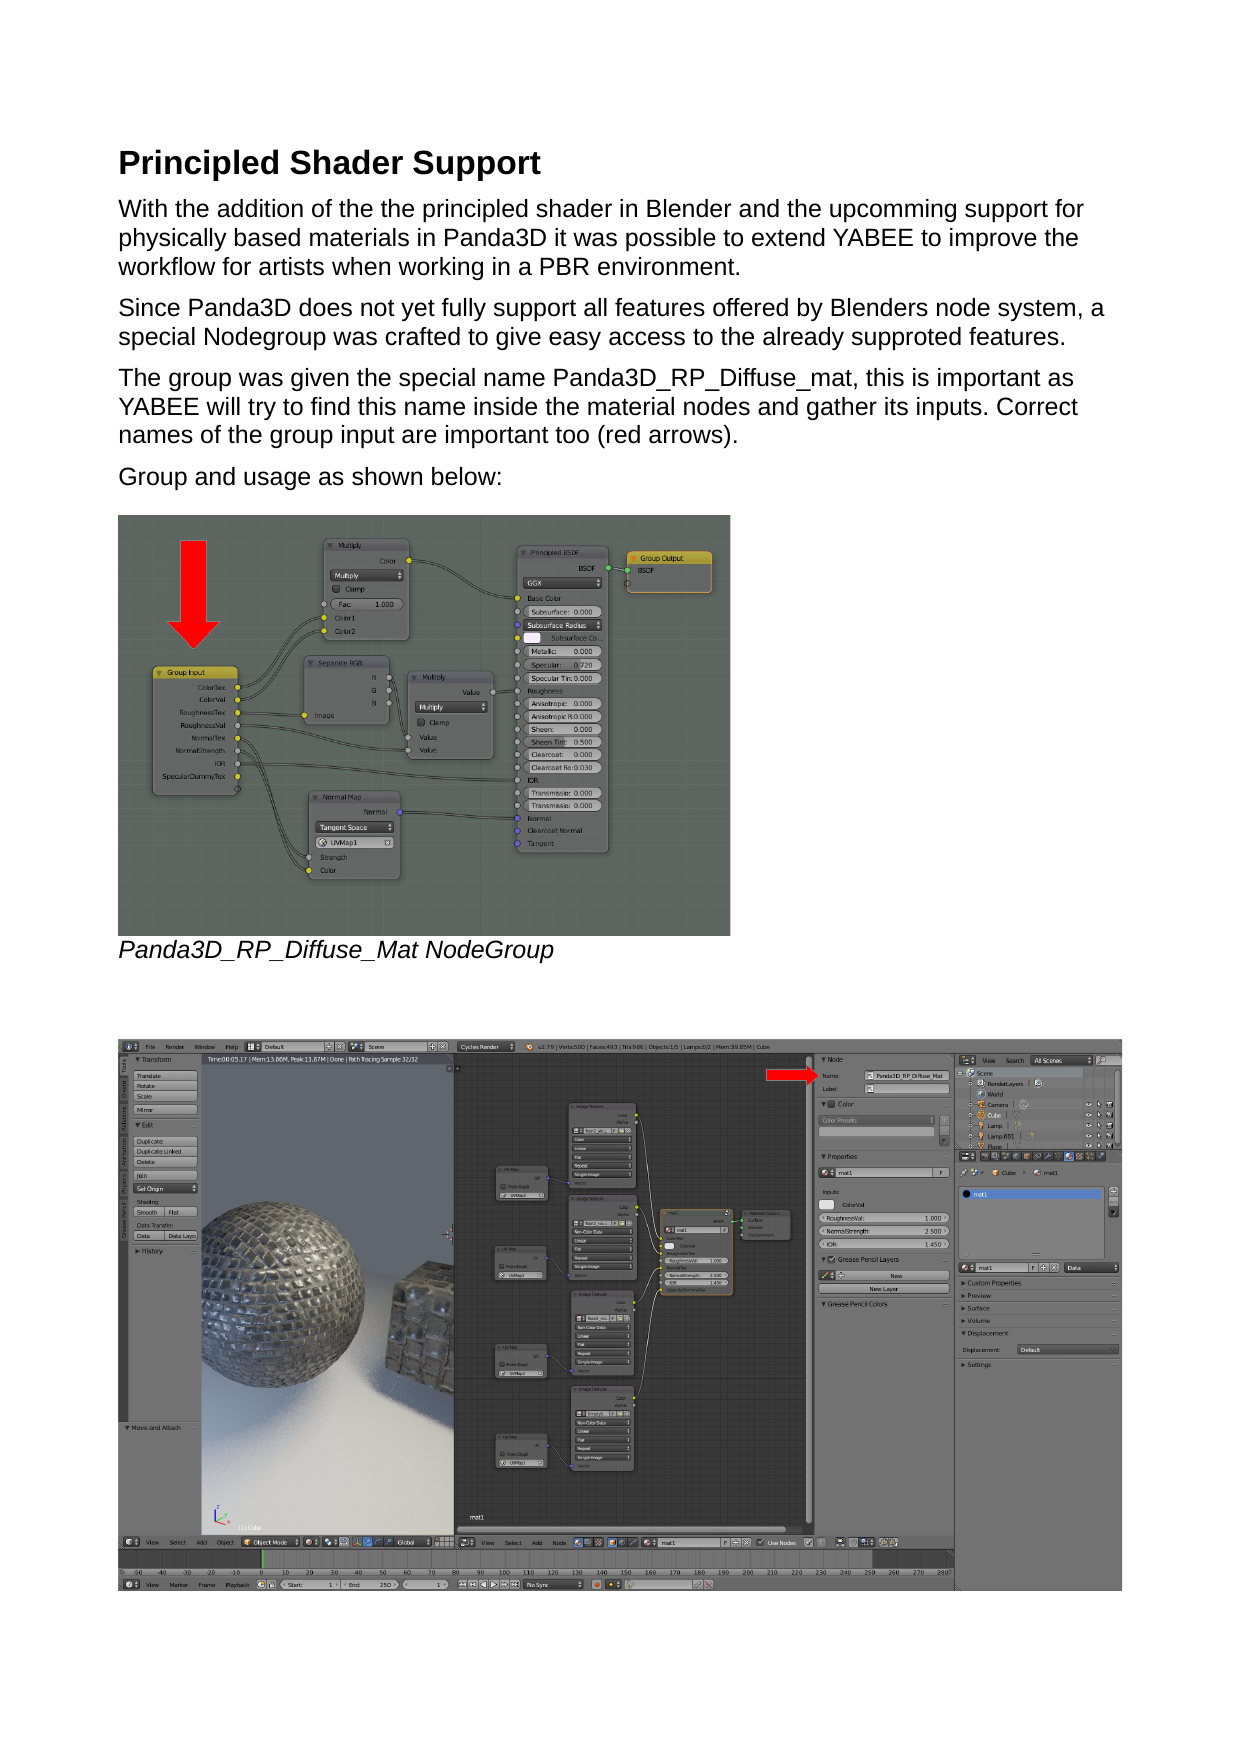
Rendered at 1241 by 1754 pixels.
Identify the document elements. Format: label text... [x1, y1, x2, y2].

text The group was given the special name Panda3D_RP_Diffuse_mat, this is important as YABEE will try to find this name inside the material nodes and gather its inputs. Correct names of the group input are important too (red arrows). [118, 363, 1122, 449]
text With the addition of the the principled shader in Blender and the upcomming support for physically based materials in Panda3D it was possible to extend YABEE to improve the workflow for artists when working in a PBR environment. [118, 194, 1122, 281]
picture [388, 515, 731, 936]
subtitle Principled Shader Support [118, 143, 1122, 182]
text Since Panda3D does not yet fully support all features offered by Blenders node system, a special Nodegroup was crafted to give easy access to the already supproted features. [118, 293, 1122, 351]
text Group and usage as shown below: [118, 462, 1122, 491]
picture [118, 1039, 1123, 1591]
text Panda3D_RP_Diffuse_Mat NodeGroup [118, 936, 730, 964]
